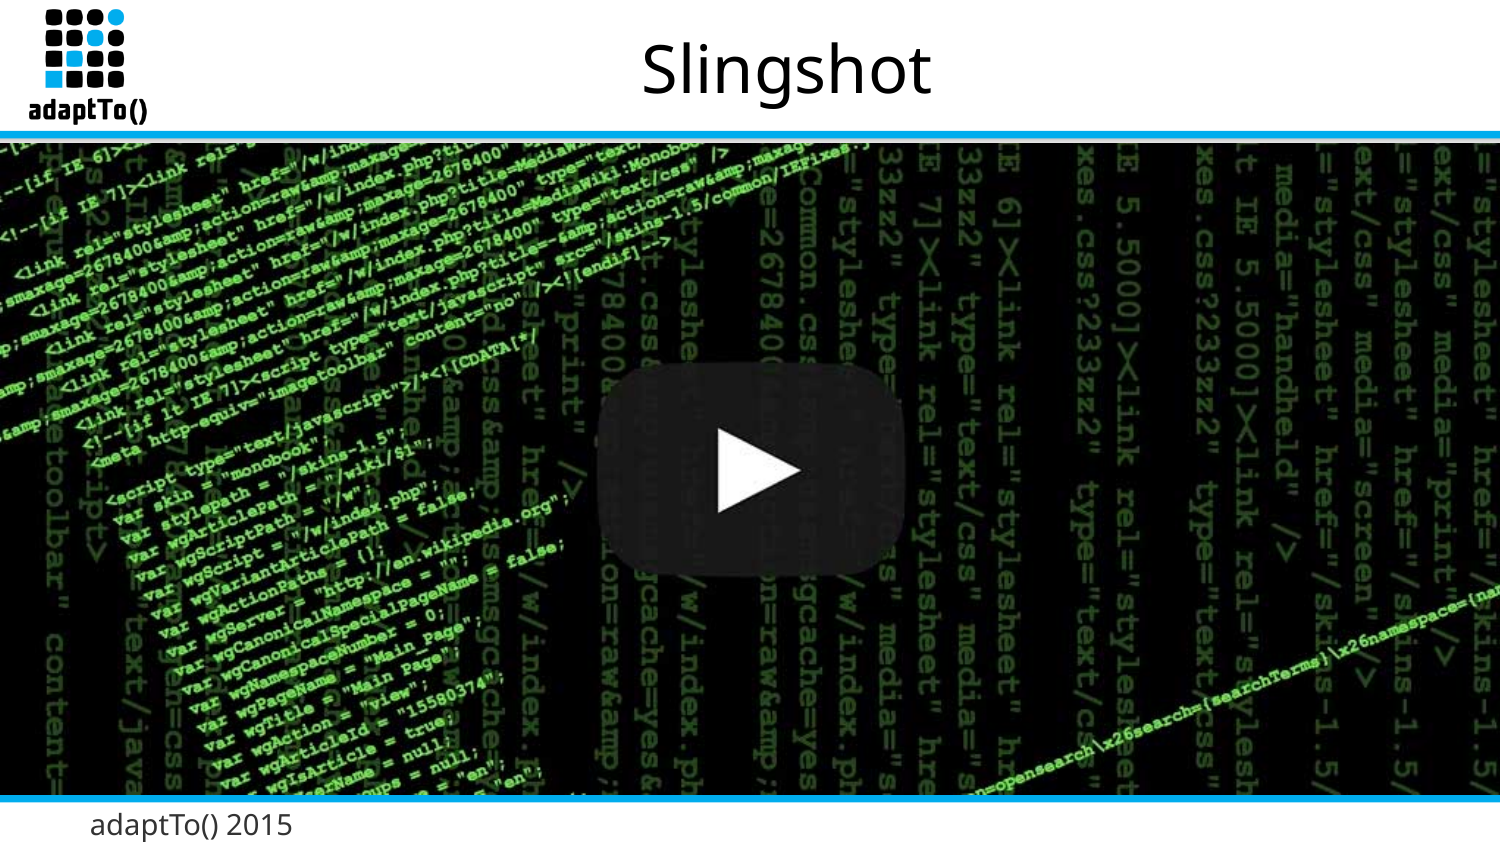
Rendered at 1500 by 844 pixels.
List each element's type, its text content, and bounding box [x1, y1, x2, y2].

picture [0, 143, 1500, 794]
title Slingshot [150, 15, 1425, 121]
picture [27, 6, 148, 126]
